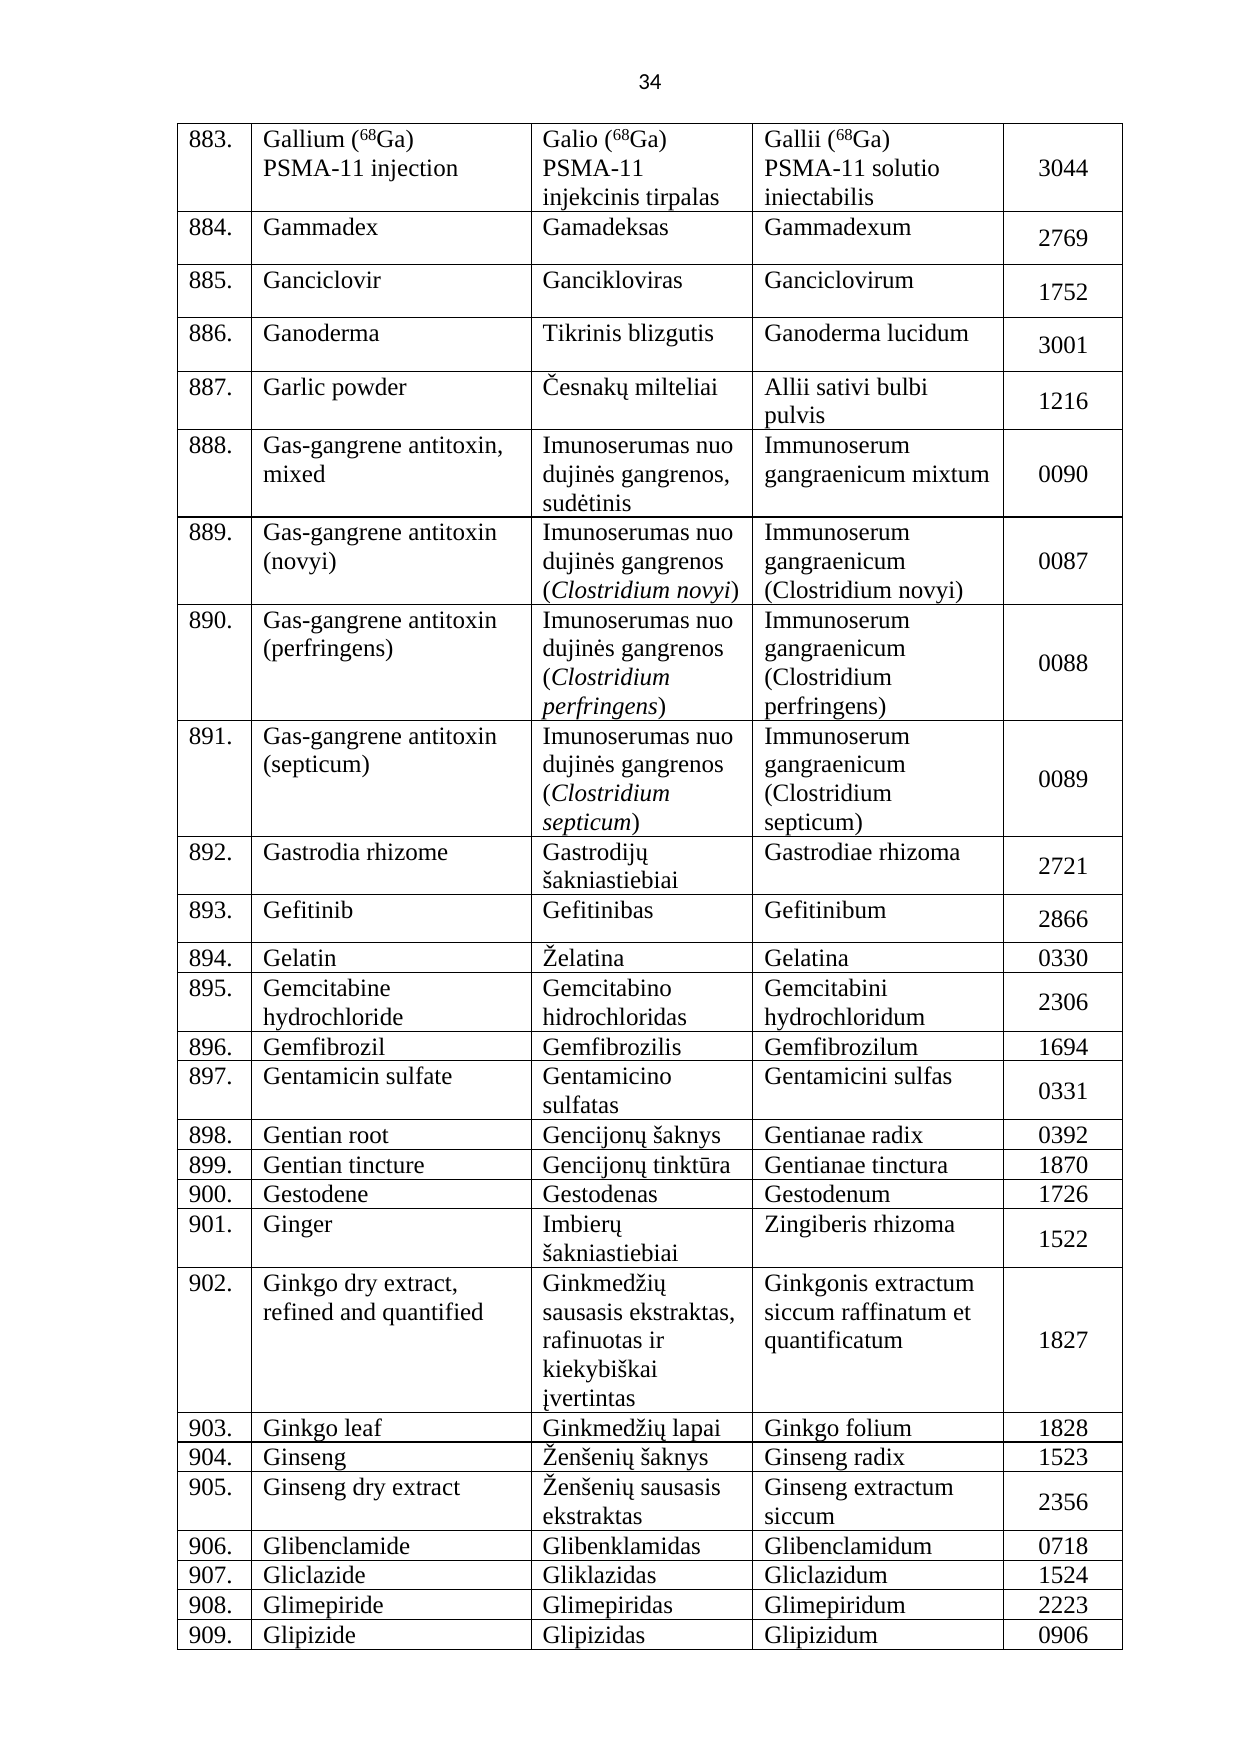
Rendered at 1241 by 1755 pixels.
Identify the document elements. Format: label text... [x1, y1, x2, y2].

table_cell 908. [178, 1590, 251, 1619]
table_cell Gas‑gangrene antitoxin (septicum) [252, 721, 531, 836]
table_cell Glimepiride [252, 1590, 531, 1619]
table_cell 1827 [1004, 1268, 1122, 1412]
table_cell Glipizide [252, 1620, 531, 1649]
table_cell 889. [178, 518, 251, 604]
table_cell Immunoserum gangraenicum (Clostridium septicum) [753, 721, 1003, 836]
table_cell Glipizidas [532, 1620, 752, 1649]
table_cell Glimepiridas [532, 1590, 752, 1619]
table_cell Gemfibrozilis [532, 1032, 752, 1060]
table_cell Želatina [532, 943, 752, 972]
table_cell Gestodenum [753, 1180, 1003, 1208]
table_cell Gastrodiae rhizoma [753, 837, 1003, 894]
table_cell Allii sativi bulbi pulvis [753, 372, 1003, 429]
table_cell 3044 [1004, 124, 1122, 211]
table_cell Glibenclamidum [753, 1531, 1003, 1559]
table_cell Gentianae radix [753, 1120, 1003, 1149]
table_cell 0330 [1004, 943, 1122, 972]
table_cell Ginkgo leaf [252, 1413, 531, 1441]
table_cell 895. [178, 973, 251, 1031]
table_cell Gas‑gangrene antitoxin, mixed [252, 430, 531, 516]
table_cell Gentianae tinctura [753, 1150, 1003, 1178]
table_cell Immunoserum gangraenicum (Clostridium perfringens) [753, 605, 1003, 720]
table_cell Gentamicino sulfatas [532, 1061, 752, 1119]
table_cell Garlic powder [252, 372, 531, 429]
table_cell Ginkgo folium [753, 1413, 1003, 1441]
table_cell Gelatina [753, 943, 1003, 972]
table_cell Immunoserum gangraenicum mixtum [753, 430, 1003, 516]
table_cell Ginkmedžių lapai [532, 1413, 752, 1441]
table_cell 1524 [1004, 1561, 1122, 1589]
table_cell Gestodene [252, 1180, 531, 1208]
table_cell 885. [178, 265, 251, 317]
table_cell 902. [178, 1268, 251, 1412]
table_cell Gelatin [252, 943, 531, 972]
table_cell Gemfibrozil [252, 1032, 531, 1060]
table_cell 886. [178, 318, 251, 371]
table_cell Immunoserum gangraenicum (Clostridium novyi) [753, 518, 1003, 604]
table_cell 893. [178, 895, 251, 942]
table_cell Gliklazidas [532, 1561, 752, 1589]
table_cell Imbierų šakniastiebiai [532, 1209, 752, 1267]
table_cell 1694 [1004, 1032, 1122, 1060]
table_cell Ganoderma lucidum [753, 318, 1003, 371]
table_cell Ginger [252, 1209, 531, 1267]
table_cell Ženšenių sausasis ekstraktas [532, 1472, 752, 1530]
table_cell Gentian tincture [252, 1150, 531, 1178]
table_cell Gestodenas [532, 1180, 752, 1208]
table_cell Gencijonų šaknys [532, 1120, 752, 1149]
table_cell Imunoserumas nuo dujinės gangrenos (Clostridium perfringens) [532, 605, 752, 720]
table_cell Ganciclovir [252, 265, 531, 317]
table_cell 3001 [1004, 318, 1122, 371]
table_cell 0087 [1004, 518, 1122, 604]
table_cell Gentamicin sulfate [252, 1061, 531, 1119]
table_cell 892. [178, 837, 251, 894]
table_cell Česnakų milteliai [532, 372, 752, 429]
table_cell Gammadexum [753, 212, 1003, 264]
table_cell 0718 [1004, 1531, 1122, 1559]
table_cell Gefitinibum [753, 895, 1003, 942]
table_cell Gammadex [252, 212, 531, 264]
table_cell Gefitinibas [532, 895, 752, 942]
table_cell 2356 [1004, 1472, 1122, 1530]
table_cell Gamadeksas [532, 212, 752, 264]
table_cell 898. [178, 1120, 251, 1149]
table_cell 903. [178, 1413, 251, 1441]
table_cell 1522 [1004, 1209, 1122, 1267]
table_cell Ginkgo dry extract, refined and quantified [252, 1268, 531, 1412]
table_cell 890. [178, 605, 251, 720]
table_cell 2306 [1004, 973, 1122, 1031]
table_cell Zingiberis rhizoma [753, 1209, 1003, 1267]
table_cell Gemcitabino hidrochloridas [532, 973, 752, 1031]
table_cell Glimepiridum [753, 1590, 1003, 1619]
table_cell 0090 [1004, 430, 1122, 516]
table_cell Gastrodia rhizome [252, 837, 531, 894]
table_cell 0088 [1004, 605, 1122, 720]
table_cell Galio (68Ga) PSMA‑11 injekcinis tirpalas [532, 124, 752, 211]
table_cell 1870 [1004, 1150, 1122, 1178]
table_cell 891. [178, 721, 251, 836]
table_cell 901. [178, 1209, 251, 1267]
table_cell 900. [178, 1180, 251, 1208]
table_cell 905. [178, 1472, 251, 1530]
table_cell 1216 [1004, 372, 1122, 429]
table_cell Gencijonų tinktūra [532, 1150, 752, 1178]
table_cell 888. [178, 430, 251, 516]
table_cell Ginseng [252, 1443, 531, 1471]
table_cell 907. [178, 1561, 251, 1589]
table_cell Gliclazidum [753, 1561, 1003, 1589]
table_cell 904. [178, 1443, 251, 1471]
table_cell Ginseng dry extract [252, 1472, 531, 1530]
table_cell Gancikloviras [532, 265, 752, 317]
table_cell Gas‑gangrene antitoxin (perfringens) [252, 605, 531, 720]
table_cell 1726 [1004, 1180, 1122, 1208]
table_cell 897. [178, 1061, 251, 1119]
table_cell Gentamicini sulfas [753, 1061, 1003, 1119]
table_cell Gallium (68Ga) PSMA‑11 injection [252, 124, 531, 211]
table_cell Gastrodijų šakniastiebiai [532, 837, 752, 894]
table_cell Tikrinis blizgutis [532, 318, 752, 371]
table_cell 0331 [1004, 1061, 1122, 1119]
table_cell Imunoserumas nuo dujinės gangrenos, sudėtinis [532, 430, 752, 516]
table_cell 899. [178, 1150, 251, 1178]
table_cell 0392 [1004, 1120, 1122, 1149]
table_cell 887. [178, 372, 251, 429]
table_cell 906. [178, 1531, 251, 1559]
table_cell Ginseng radix [753, 1443, 1003, 1471]
table_cell Ginkgonis extractum siccum raffinatum et quantificatum [753, 1268, 1003, 1412]
table_cell Gallii (68Ga) PSMA‑11 solutio iniectabilis [753, 124, 1003, 211]
table_cell Imunoserumas nuo dujinės gangrenos (Clostridium novyi) [532, 518, 752, 604]
table_cell Gliclazide [252, 1561, 531, 1589]
table_cell Glipizidum [753, 1620, 1003, 1649]
table_cell Gas‑gangrene antitoxin (novyi) [252, 518, 531, 604]
table_cell 883. [178, 124, 251, 211]
table_cell Gemfibrozilum [753, 1032, 1003, 1060]
table_cell 2866 [1004, 895, 1122, 942]
table_cell 896. [178, 1032, 251, 1060]
table_cell 2769 [1004, 212, 1122, 264]
table_cell Gefitinib [252, 895, 531, 942]
table_cell Ženšenių šaknys [532, 1443, 752, 1471]
table_cell 884. [178, 212, 251, 264]
table_cell 1752 [1004, 265, 1122, 317]
table_cell 2721 [1004, 837, 1122, 894]
table_cell 1523 [1004, 1443, 1122, 1471]
table_cell Glibenclamide [252, 1531, 531, 1559]
table_cell Gemcitabini hydrochloridum [753, 973, 1003, 1031]
table_cell 0089 [1004, 721, 1122, 836]
table_cell Gemcitabine hydrochloride [252, 973, 531, 1031]
table_cell 2223 [1004, 1590, 1122, 1619]
table_cell 1828 [1004, 1413, 1122, 1441]
table_cell Imunoserumas nuo dujinės gangrenos (Clostridium septicum) [532, 721, 752, 836]
table_cell Ganciclovirum [753, 265, 1003, 317]
table_cell 0906 [1004, 1620, 1122, 1649]
table_cell 909. [178, 1620, 251, 1649]
table_cell Ginseng extractum siccum [753, 1472, 1003, 1530]
table_cell Ginkmedžių sausasis ekstraktas, rafinuotas ir kiekybiškai įvertintas [532, 1268, 752, 1412]
table_cell Glibenklamidas [532, 1531, 752, 1559]
table_cell Gentian root [252, 1120, 531, 1149]
table_cell Ganoderma [252, 318, 531, 371]
table_cell 894. [178, 943, 251, 972]
